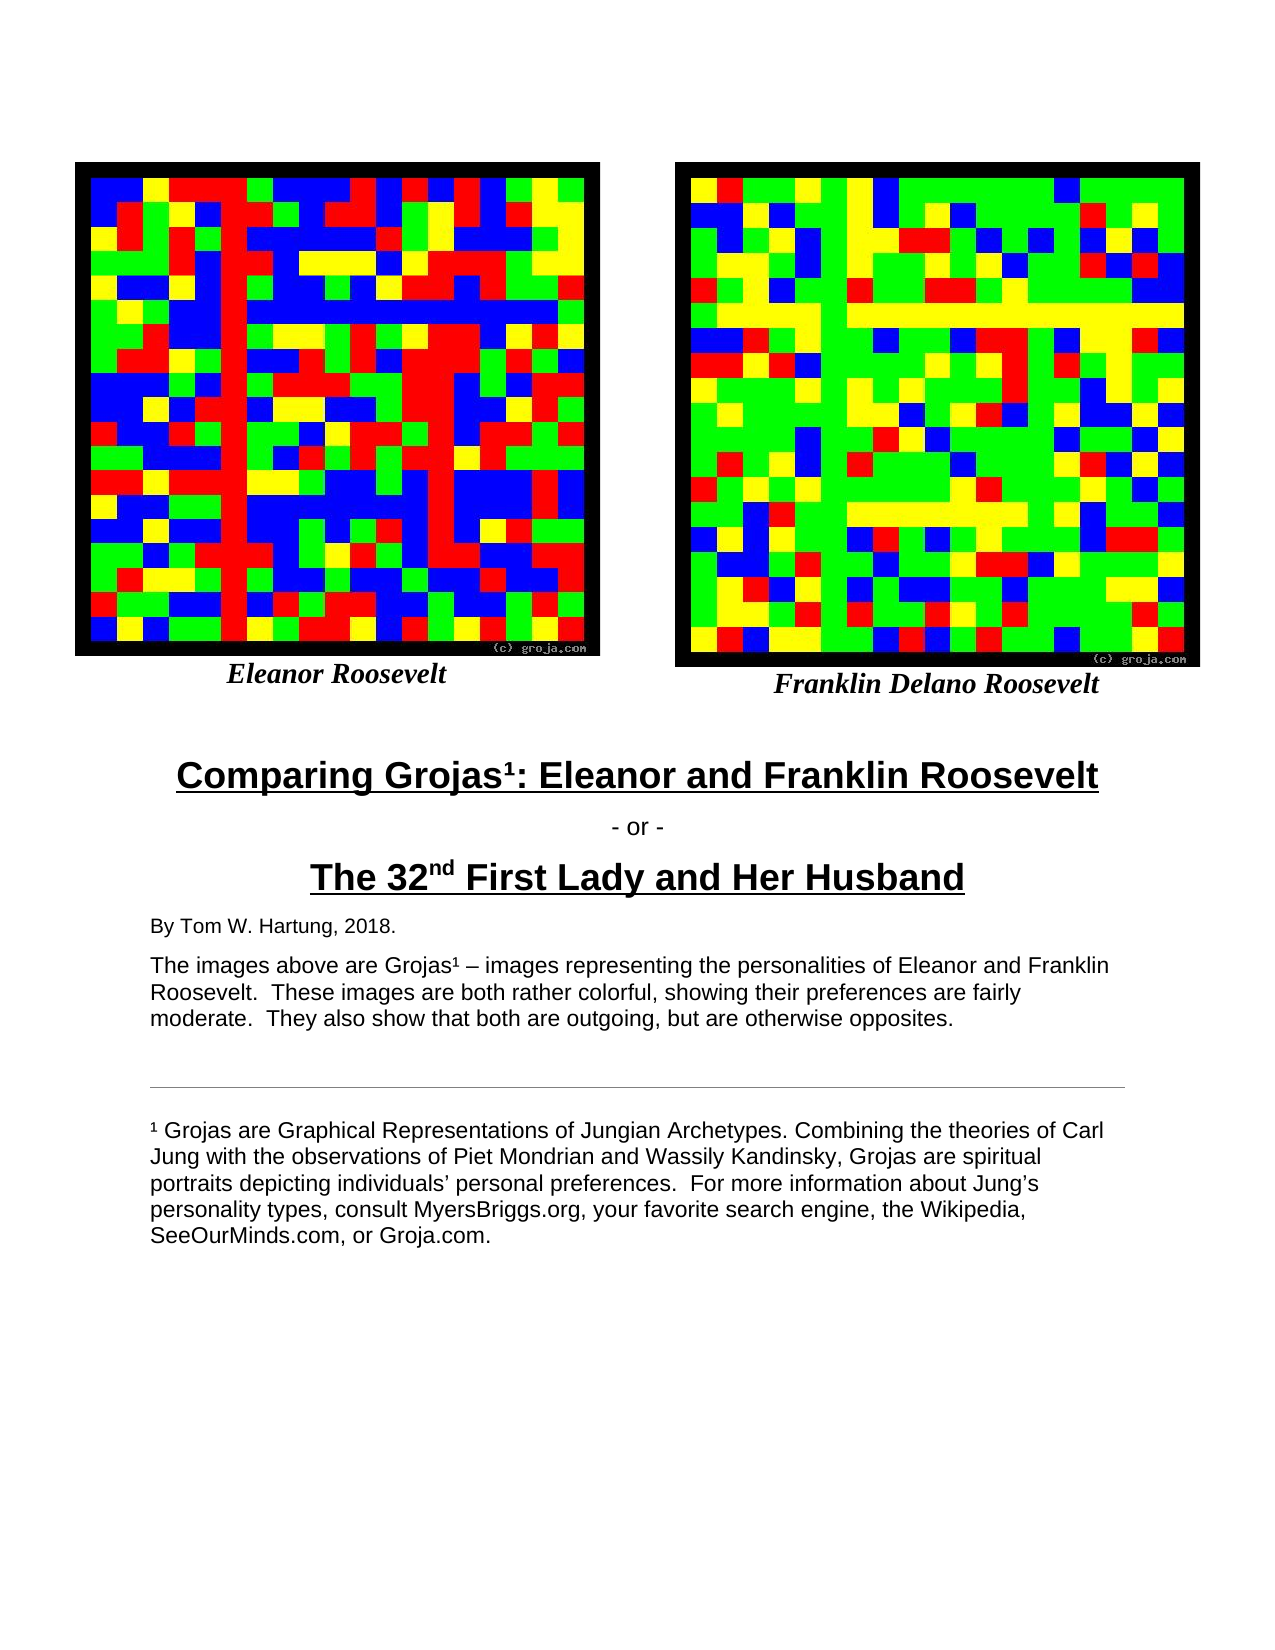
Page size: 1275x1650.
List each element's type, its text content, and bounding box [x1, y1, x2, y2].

text By Tom W. Hartung, 2018. [150, 913, 1125, 937]
text - or - [150, 812, 1125, 840]
picture [75, 162, 600, 656]
picture [675, 162, 1200, 667]
text Comparing Grojas¹: Eleanor and Franklin Roosevelt [150, 753, 1125, 797]
text The images above are Grojas¹ – images representing the personalities of Eleanor and Franklin Roosevelt. These images are both rather colorful, showing their preferences are fairly moderate. They also show that both are outgoing, but are otherwise opposites. [150, 952, 1125, 1031]
text Franklin Delano Roosevelt [675, 667, 1200, 700]
text Eleanor Roosevelt [75, 656, 600, 689]
text The 32nd First Lady and Her Husband [150, 855, 1125, 898]
text ¹ Grojas are Graphical Representations of Jungian Archetypes. Combining the theories of Carl Jung with the observations of Piet Mondrian and Wassily Kandinsky, Grojas are spiritual portraits depicting individuals’ personal preferences. For more information about Jung’s personality types, consult MyersBriggs.org, your favorite search engine, the Wikipedia, SeeOurMinds.com, or Groja.com. [150, 1117, 1125, 1249]
